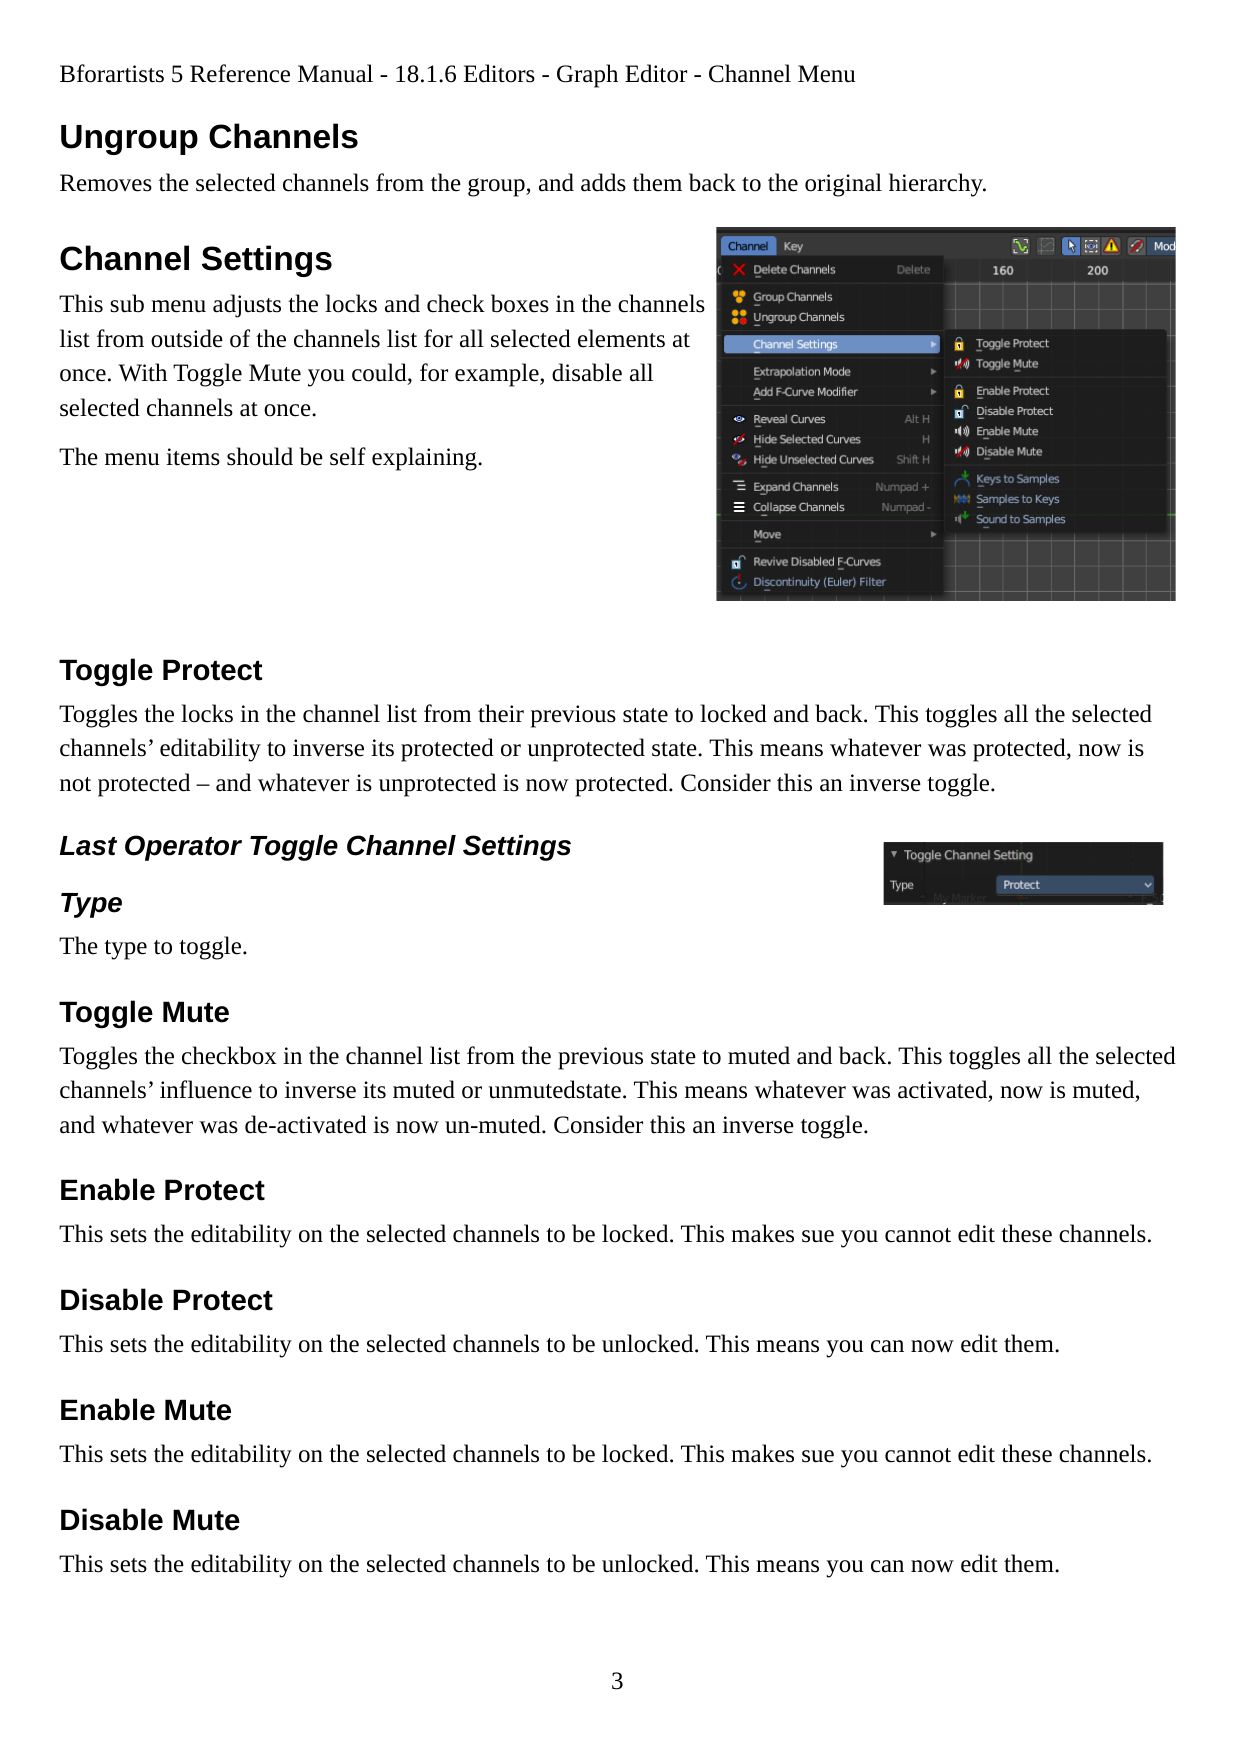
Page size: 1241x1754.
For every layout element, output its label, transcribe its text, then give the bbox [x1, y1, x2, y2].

subtitle Ungroup Channels [59, 117, 1181, 156]
text This sets the editability on the selected channels to be locked. This makes sue you cannot edit these channels. [59, 1219, 1181, 1248]
text This sets the editability on the selected channels to be unlocked. This means you can now edit them. [59, 1329, 1181, 1358]
subtitle Enable Mute [59, 1393, 1181, 1427]
text This sets the editability on the selected channels to be locked. This makes sue you cannot edit these channels. [59, 1439, 1181, 1468]
text Toggles the locks in the channel list from their previous state to locked and back. This toggles all the selected channels’ editability to inverse its protected or unprotected state. This means whatever was protected, now is not protected – and whatever is unprotected is now protected. Consider this an inverse toggle. [59, 699, 1181, 797]
subtitle Channel Settings [59, 238, 716, 277]
text This sets the editability on the selected channels to be unlocked. This means you can now edit them. [59, 1549, 1181, 1578]
subtitle Type [59, 886, 1181, 918]
subtitle Disable Mute [59, 1503, 1181, 1537]
text The type to toggle. [59, 931, 1181, 959]
subtitle Toggle Mute [59, 994, 1181, 1028]
subtitle Disable Protect [59, 1283, 1181, 1317]
text The menu items should be self explaining. [59, 442, 716, 471]
text Removes the selected channels from the group, and adds them back to the original hierarchy. [59, 168, 1181, 197]
subtitle Last Operator Toggle Channel Settings [59, 829, 1181, 861]
picture [883, 842, 1164, 905]
picture [716, 227, 1176, 601]
subtitle Toggle Protect [59, 653, 1181, 687]
text This sub menu adjusts the locks and check boxes in the channels list from outside of the channels list for all selected elements at once. With Toggle Mute you could, for example, disable all selected channels at once. [59, 289, 716, 422]
text Toggles the checkbox in the channel list from the previous state to muted and back. This toggles all the selected channels’ influence to inverse its muted or unmutedstate. This means whatever was activated, now is muted, and whatever was de-activated is now un-muted. Consider this an inverse toggle. [59, 1041, 1181, 1138]
subtitle Enable Protect [59, 1173, 1181, 1207]
